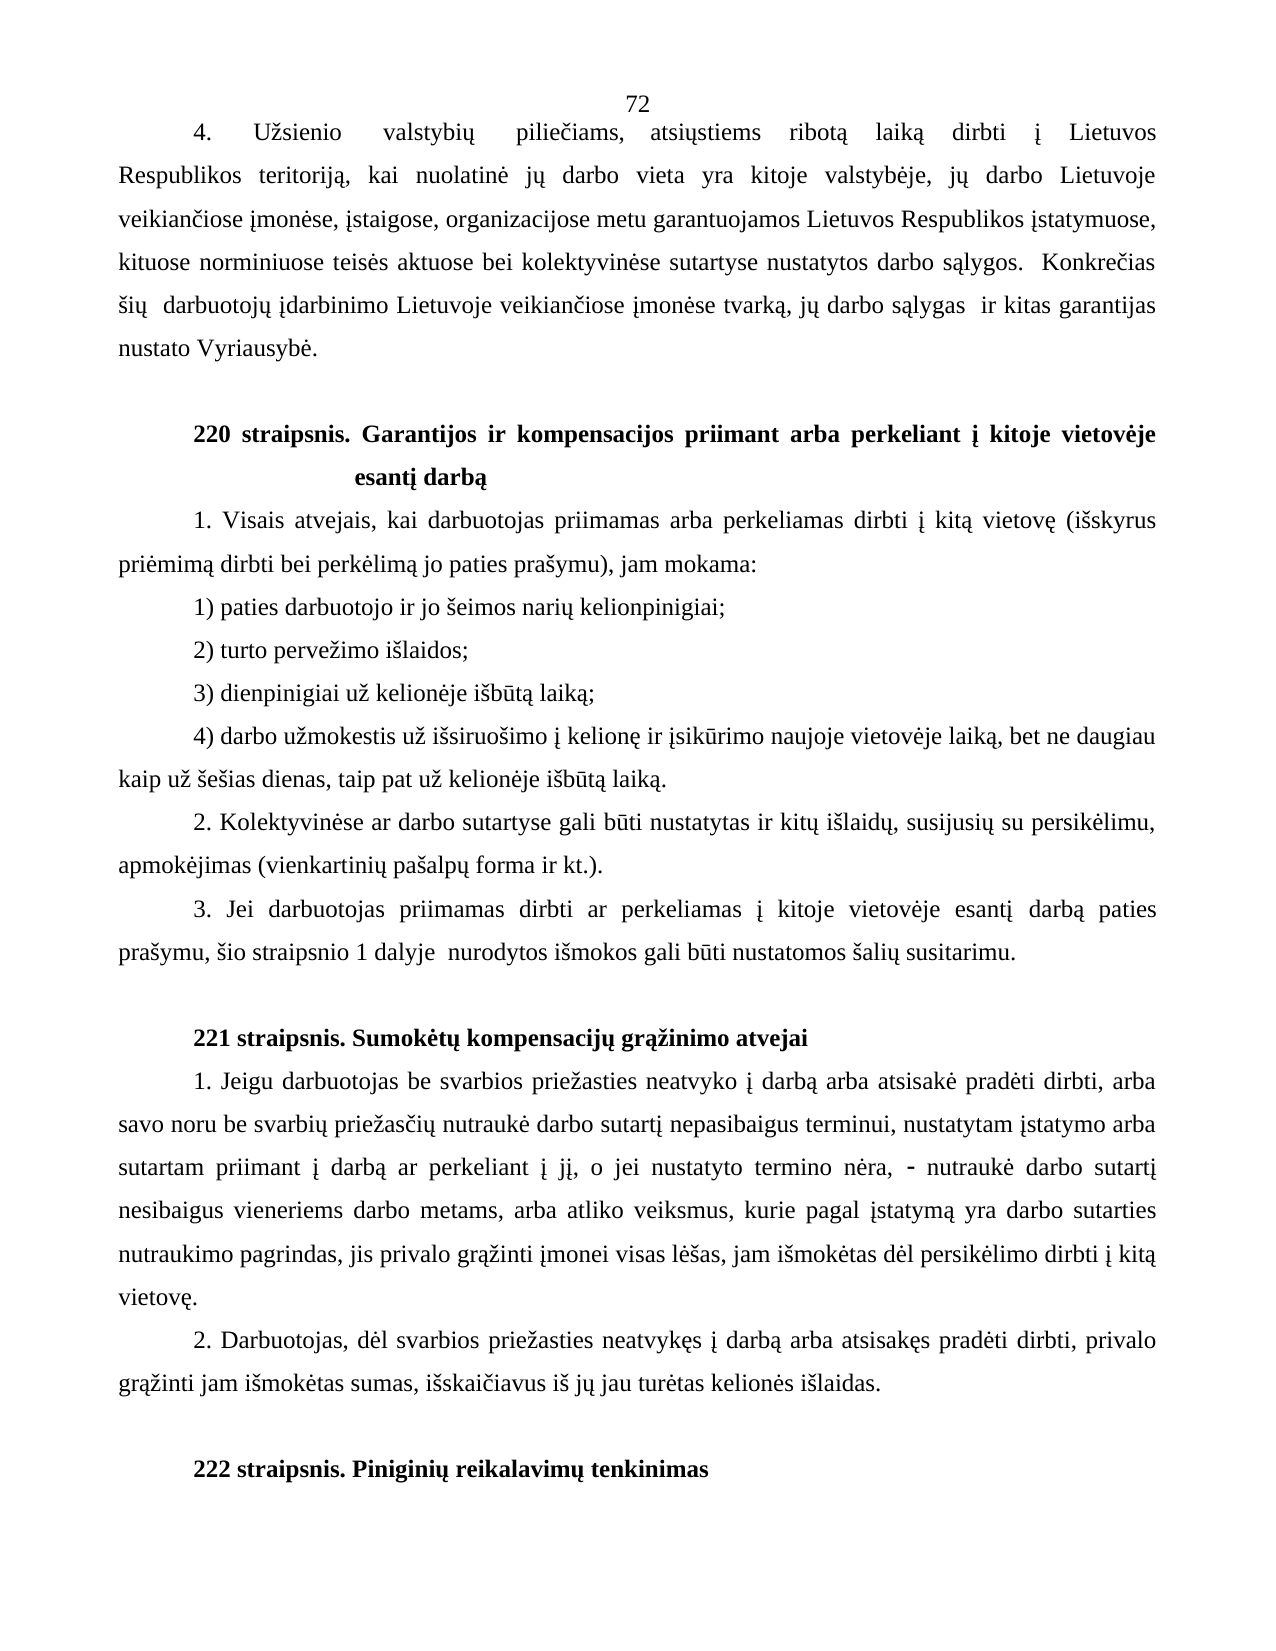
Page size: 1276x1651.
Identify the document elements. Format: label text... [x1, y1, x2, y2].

text 2) turto pervežimo išlaidos; [118, 635, 1157, 664]
text 222 straipsnis. Piniginių reikalavimų tenkinimas [118, 1454, 1157, 1483]
text 1. Jeigu darbuotojas be svarbios priežasties neatvyko į darbą arba atsisakė pradėti dirbti, arba savo noru be svarbių priežasčių nutraukė darbo sutartį nepasibaigus terminui, nustatytam įstatymo arba sutartam priimant į darbą ar perkeliant į jį, o jei nustatyto termino nėra,  nutraukė darbo sutartį nesibaigus vieneriems darbo metams, arba atliko veiksmus, kurie pagal įstatymą yra darbo sutarties nutraukimo pagrindas, jis privalo grąžinti įmonei visas lėšas, jam išmokėtas dėl persikėlimo dirbti į kitą vietovę. [118, 1066, 1157, 1311]
text 221 straipsnis. Sumokėtų kompensacijų grąžinimo atvejai [118, 1023, 1157, 1052]
text 4. Užsienio valstybių piliečiams, atsiųstiems ribotą laiką dirbti į Lietuvos Respublikos teritoriją, kai nuolatinė jų darbo vieta yra kitoje valstybėje, jų darbo Lietuvoje veikiančiose įmonėse, įstaigose, organizacijose metu garantuojamos Lietuvos Respublikos įstatymuose, kituose norminiuose teisės aktuose bei kolektyvinėse sutartyse nustatytos darbo sąlygos. Konkrečias šių darbuotojų įdarbinimo Lietuvoje veikiančiose įmonėse tvarką, jų darbo sąlygas ir kitas garantijas nustato Vyriausybė. [118, 117, 1157, 362]
text 220 straipsnis. Garantijos ir kompensacijos priimant arba perkeliant į kitoje vietovėje esantį darbą [193, 419, 1157, 491]
text 2. Darbuotojas, dėl svarbios priežasties neatvykęs į darbą arba atsisakęs pradėti dirbti, privalo grąžinti jam išmokėtas sumas, išskaičiavus iš jų jau turėtas kelionės išlaidas. [118, 1325, 1157, 1397]
text 2. Kolektyvinėse ar darbo sutartyse gali būti nustatytas ir kitų išlaidų, susijusių su persikėlimu, apmokėjimas (vienkartinių pašalpų forma ir kt.). [118, 807, 1157, 879]
text 1. Visais atvejais, kai darbuotojas priimamas arba perkeliamas dirbti į kitą vietovę (išskyrus priėmimą dirbti bei perkėlimą jo paties prašymu), jam mokama: [118, 506, 1157, 577]
text 3) dienpinigiai už kelionėje išbūtą laiką; [118, 678, 1157, 707]
text 4) darbo užmokestis už išsiruošimo į kelionę ir įsikūrimo naujoje vietovėje laiką, bet ne daugiau kaip už šešias dienas, taip pat už kelionėje išbūtą laiką. [118, 721, 1157, 793]
text 3. Jei darbuotojas priimamas dirbti ar perkeliamas į kitoje vietovėje esantį darbą paties prašymu, šio straipsnio 1 dalyje nurodytos išmokos gali būti nustatomos šalių susitarimu. [118, 894, 1157, 966]
text 1) paties darbuotojo ir jo šeimos narių kelionpinigiai; [118, 592, 1157, 621]
